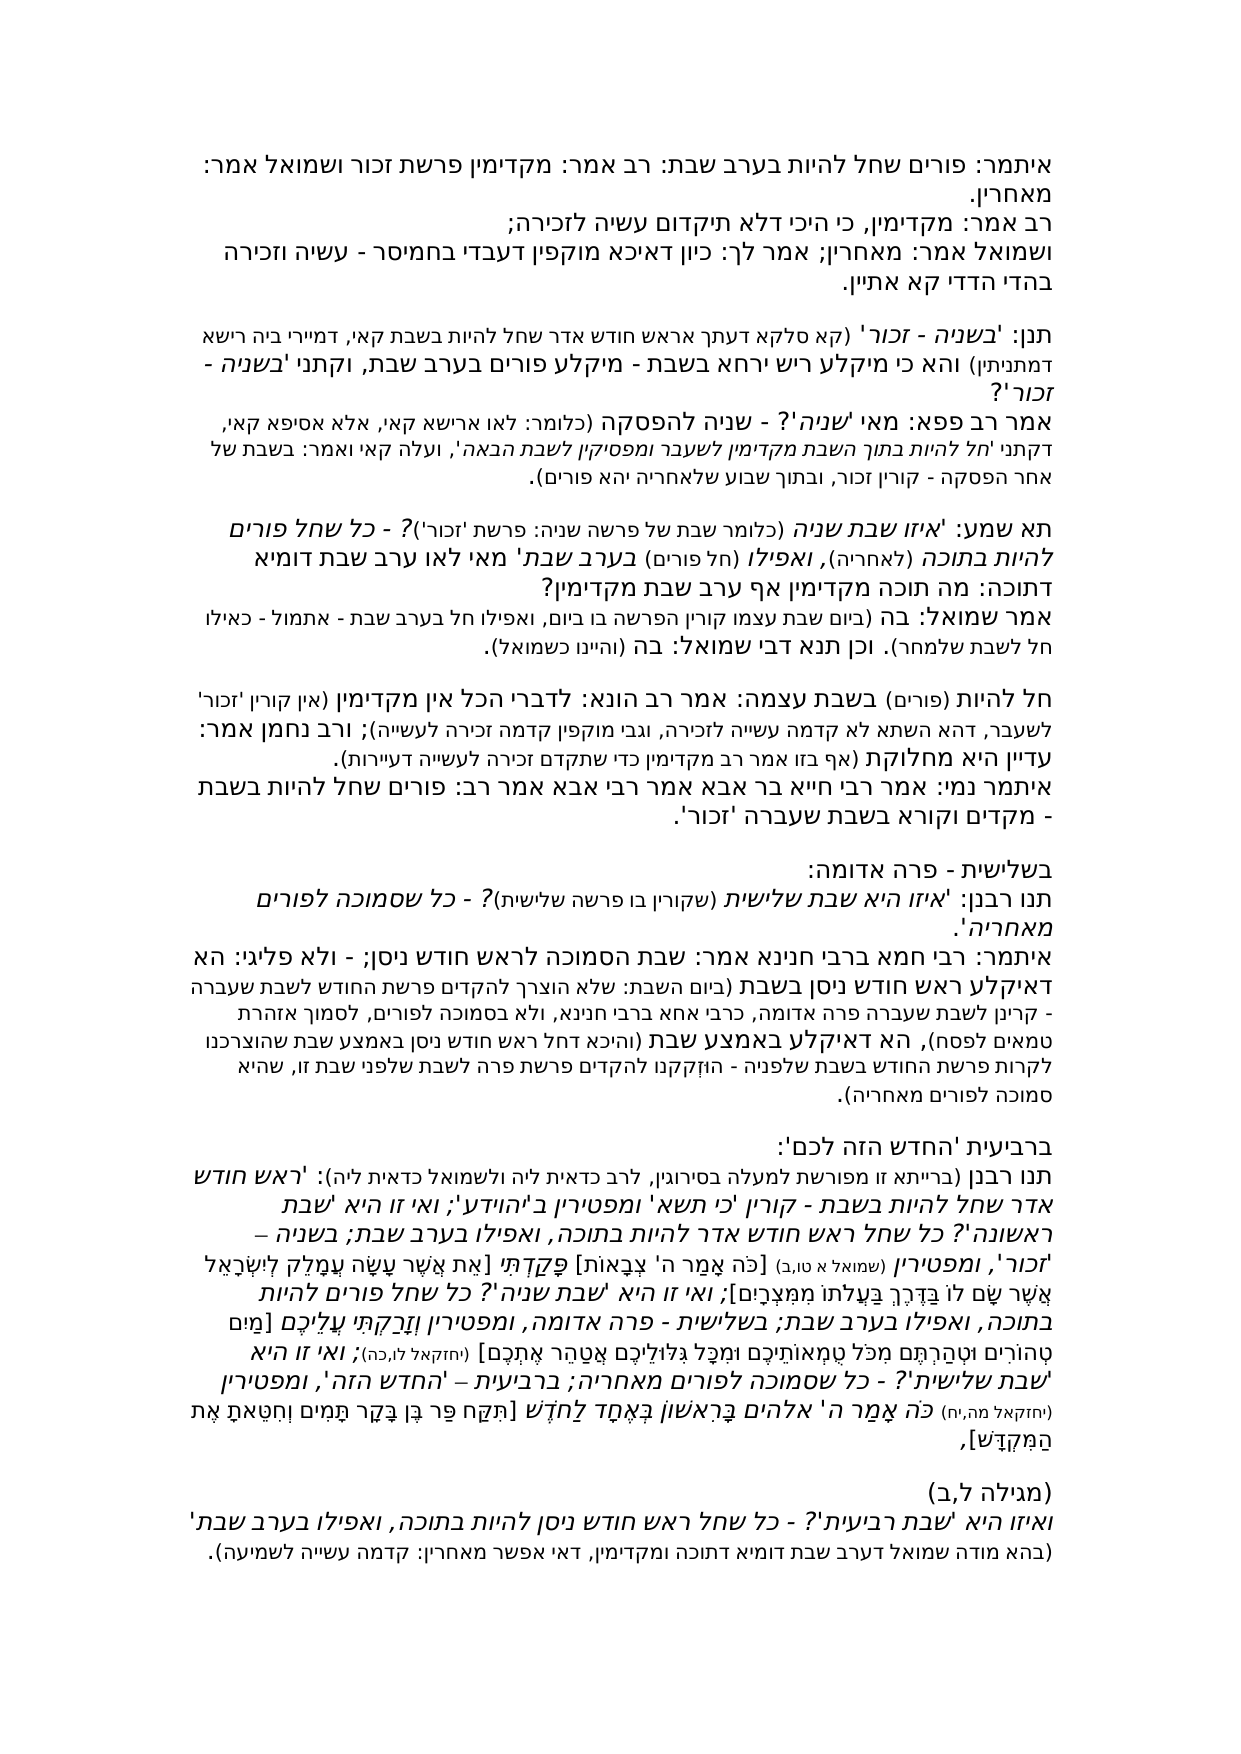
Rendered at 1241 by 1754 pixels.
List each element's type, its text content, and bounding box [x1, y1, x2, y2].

text ואיזו היא 'שבת רביעית'? - כל שחל ראש חודש ניסן להיות בתוכה, ואפילו בערב שבת' (בהא מודה שמואל דערב שבת דומיא דתוכה ומקדימין, דאי אפשר מאחרין: קדמה עשייה לשמיעה). [187, 1507, 1053, 1565]
text ברביעית 'החדש הזה לכם': [187, 1132, 1053, 1161]
text תנו רבנן (ברייתא זו מפורשת למעלה בסירוגין, לרב כדאית ליה ולשמואל כדאית ליה): 'ראש חודש אדר שחל להיות בשבת - קורין 'כי תשא' ומפטירין ב'יהוידע'; ואי זו היא 'שבת ראשונה'? כל שחל ראש חודש אדר להיות בתוכה, ואפילו בערב שבת; בשניה – 'זכור', ומפטירין (שמואל א טו,ב) [כֹּה אָמַר ה' צְבָאוֹת] פָּקַדְתִּי [אֵת אֲשֶׁר עָשָׂה עֲמָלֵק לְיִשְׂרָאֵל אֲשֶׁר שָׂם לוֹ בַּדֶּרֶךְ בַּעֲלֹתוֹ מִמִּצְרָיִם]; ואי זו היא 'שבת שניה'? כל שחל פורים להיות בתוכה, ואפילו בערב שבת; בשלישית - פרה אדומה, ומפטירין וְזָרַקְתִּי עֲלֵיכֶם [מַיִם טְהוֹרִים וּטְהַרְתֶּם מִכֹּל טֻמְאוֹתֵיכֶם וּמִכָּל גִּלּוּלֵיכֶם אֲטַהֵר אֶתְכֶם] (יחזקאל לו,כה); ואי זו היא 'שבת שלישית'? - כל שסמוכה לפורים מאחריה; ברביעית – 'החדש הזה', ומפטירין (יחזקאל מה,יח) כֹּה אָמַר ה' אלהים בָּרִאשׁוֹן בְּאֶחָד לַחֹדֶשׁ [תִּקַּח פַּר בֶּן בָּקָר תָּמִים וְחִטֵּאתָ אֶת הַמִּקְדָּשׁ], [187, 1161, 1053, 1454]
text בשלישית - פרה אדומה: [187, 855, 1053, 884]
text תנן: 'בשניה - זכור' (קא סלקא דעתך אראש חודש אדר שחל להיות בשבת קאי, דמיירי ביה רישא דמתניתין) והא כי מיקלע ריש ירחא בשבת - מיקלע פורים בערב שבת, וקתני 'בשניה - זכור'? [187, 320, 1053, 408]
text חל להיות (פורים) בשבת עצמה: אמר רב הונא: לדברי הכל אין מקדימין (אין קורין 'זכור' לשעבר, דהא השתא לא קדמה עשייה לזכירה, וגבי מוקפין קדמה זכירה לעשייה); ורב נחמן אמר: עדיין היא מחלוקת (אף בזו אמר רב מקדימין כדי שתקדם זכירה לעשייה דעיירות). [187, 684, 1053, 772]
text אמר שמואל: בה (ביום שבת עצמו קורין הפרשה בו ביום, ואפילו חל בערב שבת - אתמול - כאילו חל לשבת שלמחר). וכן תנא דבי שמואל: בה (והיינו כשמואל). [187, 602, 1053, 661]
text איתמר נמי: אמר רבי חייא בר אבא אמר רבי אבא אמר רב: פורים שחל להיות בשבת - מקדים וקורא בשבת שעברה 'זכור'. [187, 772, 1053, 831]
text רב אמר: מקדימין, כי היכי דלא תיקדום עשיה לזכירה; [187, 208, 1053, 237]
text תא שמע: 'איזו שבת שניה (כלומר שבת של פרשה שניה: פרשת 'זכור')? - כל שחל פורים להיות בתוכה (לאחריה), ואפילו (חל פורים) בערב שבת' מאי לאו ערב שבת דומיא דתוכה: מה תוכה מקדימין אף ערב שבת מקדימין? [187, 514, 1053, 602]
text אמר רב פפא: מאי 'שניה'? - שניה להפסקה (כלומר: לאו ארישא קאי, אלא אסיפא קאי, דקתני 'חל להיות בתוך השבת מקדימין לשעבר ומפסיקין לשבת הבאה', ועלה קאי ואמר: בשבת של אחר הפסקה - קורין זכור, ובתוך שבוע שלאחריה יהא פורים). [187, 408, 1053, 490]
text ושמואל אמר: מאחרין; אמר לך: כיון דאיכא מוקפין דעבדי בחמיסר - עשיה וזכירה בהדי הדדי קא אתיין. [187, 237, 1053, 296]
text איתמר: רבי חמא ברבי חנינא אמר: שבת הסמוכה לראש חודש ניסן; - ולא פליגי: הא דאיקלע ראש חודש ניסן בשבת (ביום השבת: שלא הוצרך להקדים פרשת החודש לשבת שעברה - קרינן לשבת שעברה פרה אדומה, כרבי אחא ברבי חנינא, ולא בסמוכה לפורים, לסמוך אזהרת טמאים לפסח), הא דאיקלע באמצע שבת (והיכא דחל ראש חודש ניסן באמצע שבת שהוצרכנו לקרות פרשת החודש בשבת שלפניה - הוּזְקקנו להקדים פרשת פרה לשבת שלפני שבת זו, שהיא סמוכה לפורים מאחריה). [187, 942, 1053, 1108]
text איתמר: פורים שחל להיות בערב שבת: רב אמר: מקדימין פרשת זכור ושמואל אמר: מאחרין. [187, 150, 1053, 208]
text תנו רבנן: 'איזו היא שבת שלישית (שקורין בו פרשה שלישית)? - כל שסמוכה לפורים מאחריה'. [187, 884, 1053, 942]
text (מגילה ל,ב) [187, 1478, 1053, 1507]
